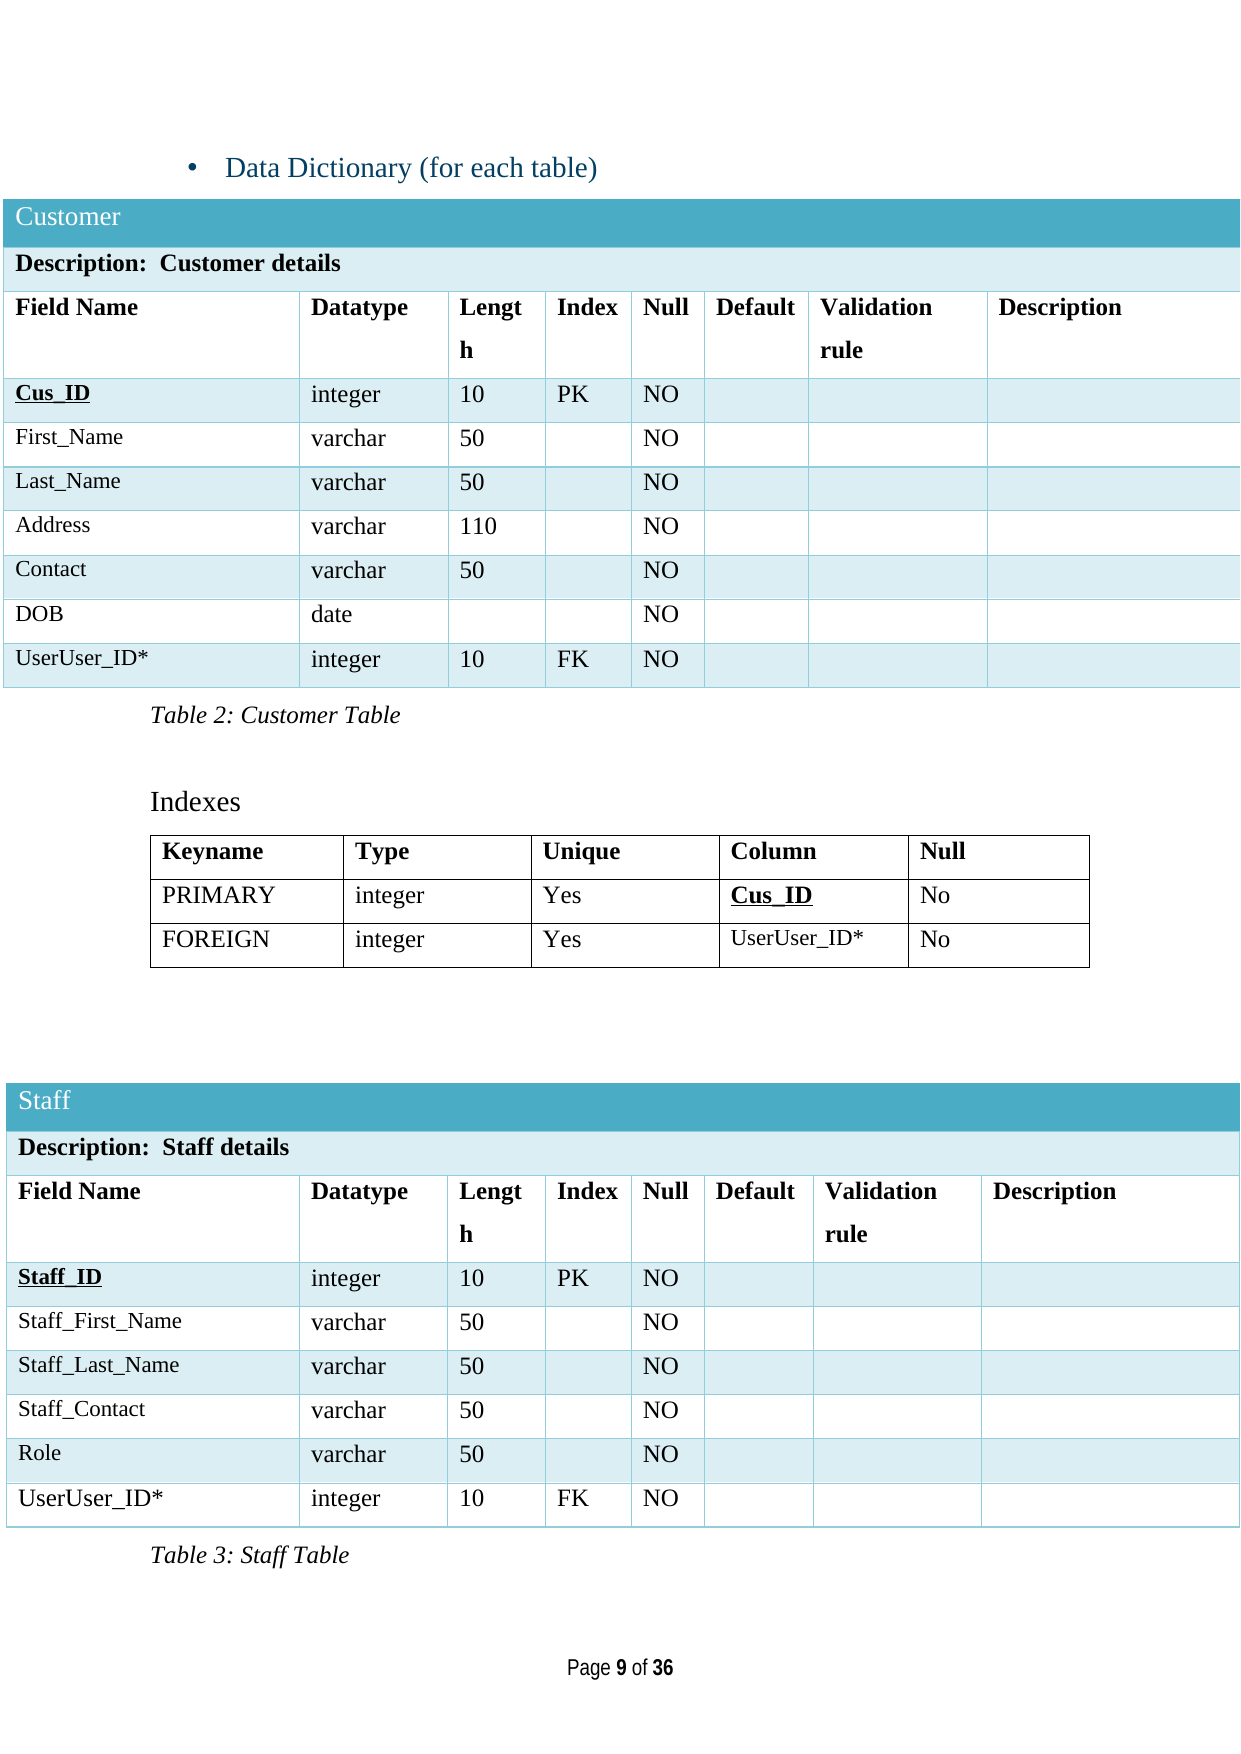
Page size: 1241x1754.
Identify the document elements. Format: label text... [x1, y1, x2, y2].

table_cell [988, 468, 1240, 510]
table_cell 10 [449, 644, 545, 687]
table_cell varchar [300, 1351, 447, 1394]
table_cell [705, 379, 808, 422]
table_cell NO [632, 511, 704, 554]
table_cell [982, 1307, 1239, 1350]
table_cell NO [632, 1307, 704, 1350]
table_cell Default [705, 1176, 813, 1262]
table_cell 10 [449, 379, 545, 422]
table_cell Length [449, 292, 545, 378]
table_cell No [909, 924, 1089, 967]
table_cell 50 [448, 1307, 545, 1350]
table_cell [705, 1263, 813, 1306]
table_cell 50 [448, 1351, 545, 1394]
table_cell NO [632, 1395, 704, 1438]
table_cell [546, 468, 631, 510]
table_cell NO [632, 1351, 704, 1394]
table_cell [705, 556, 808, 598]
table_cell [982, 1395, 1239, 1438]
table_cell [809, 511, 987, 554]
table_cell Validation rule [809, 292, 987, 378]
table_cell [705, 600, 808, 643]
table_cell [988, 511, 1240, 554]
table_cell Description [988, 292, 1240, 378]
table_cell varchar [300, 1439, 447, 1482]
table_cell [546, 600, 631, 643]
table_cell Yes [532, 880, 719, 923]
table_cell Description: Customer details [4, 248, 1240, 291]
table_cell [705, 423, 808, 466]
table_cell NO [632, 600, 704, 643]
table_cell varchar [300, 1307, 447, 1350]
table_cell Cus_ID [4, 379, 299, 422]
table_header Staff [7, 1084, 1239, 1131]
table_cell NO [632, 644, 704, 687]
table_cell 110 [449, 511, 545, 554]
table_cell Staff_Last_Name [7, 1351, 299, 1394]
table_cell Default [705, 292, 808, 378]
table_cell [705, 1395, 813, 1438]
table_cell PRIMARY [151, 880, 343, 923]
table_cell [705, 1484, 813, 1526]
table_cell [814, 1351, 981, 1394]
table_cell integer [344, 924, 531, 967]
table_cell 50 [449, 556, 545, 598]
table_cell [546, 1439, 631, 1482]
table_cell [809, 600, 987, 643]
table_cell NO [632, 556, 704, 598]
table_cell [988, 600, 1240, 643]
table_cell [809, 423, 987, 466]
table_cell [546, 556, 631, 598]
table_cell Field Name [7, 1176, 299, 1262]
table_cell NO [632, 1263, 704, 1306]
table_cell Yes [532, 924, 719, 967]
table_cell Length [448, 1176, 545, 1262]
table_cell [705, 1439, 813, 1482]
table_cell Address [4, 511, 299, 554]
table_cell [988, 556, 1240, 598]
table_cell Staff_ID [7, 1263, 299, 1306]
table_cell [449, 600, 545, 643]
text Indexes [150, 784, 1090, 818]
table_cell [705, 1307, 813, 1350]
table_cell [705, 468, 808, 510]
table_cell Last_Name [4, 468, 299, 510]
table_cell FOREIGN [151, 924, 343, 967]
table_cell [705, 1351, 813, 1394]
table_cell 50 [449, 423, 545, 466]
table_cell [546, 423, 631, 466]
table_cell FK [546, 1484, 631, 1526]
table_cell [809, 644, 987, 687]
table_cell 10 [448, 1484, 545, 1526]
table_cell NO [632, 468, 704, 510]
table_cell integer [300, 379, 448, 422]
table_cell NO [632, 423, 704, 466]
table_cell varchar [300, 511, 448, 554]
table_header Unique [532, 836, 719, 879]
table_cell [814, 1307, 981, 1350]
table_header Keyname [151, 836, 343, 879]
table_cell PK [546, 1263, 631, 1306]
table_cell varchar [300, 556, 448, 598]
table_cell integer [300, 1263, 447, 1306]
table_cell [988, 379, 1240, 422]
table_cell [982, 1439, 1239, 1482]
table_cell [988, 423, 1240, 466]
table_cell Field Name [4, 292, 299, 378]
table_cell [546, 1351, 631, 1394]
table_cell Index [546, 292, 631, 378]
table_cell DOB [4, 600, 299, 643]
table_cell varchar [300, 468, 448, 510]
table_cell Datatype [300, 1176, 447, 1262]
table_header Customer [4, 200, 1240, 247]
table_cell integer [344, 880, 531, 923]
table_cell Cus_ID [720, 880, 908, 923]
table_cell varchar [300, 1395, 447, 1438]
table_cell [814, 1439, 981, 1482]
table_cell Validation rule [814, 1176, 981, 1262]
table_cell varchar [300, 423, 448, 466]
text Table 2: Customer Table [150, 700, 1090, 729]
table_header Type [344, 836, 531, 879]
table_cell Contact [4, 556, 299, 598]
table_cell [814, 1484, 981, 1526]
table_cell [809, 379, 987, 422]
table_cell [705, 644, 808, 687]
table_cell [546, 511, 631, 554]
text Table 3: Staff Table [150, 1540, 1090, 1569]
table_cell First_Name [4, 423, 299, 466]
table_cell [546, 1395, 631, 1438]
table_cell [814, 1395, 981, 1438]
table_cell 50 [448, 1439, 545, 1482]
table_cell PK [546, 379, 631, 422]
table_cell Null [632, 292, 704, 378]
subtitle Data Dictionary (for each table) [187, 150, 1090, 184]
table_cell date [300, 600, 448, 643]
table_cell FK [546, 644, 631, 687]
table_cell 50 [449, 468, 545, 510]
table_cell Description: Staff details [7, 1132, 1239, 1175]
table_cell Role [7, 1439, 299, 1482]
table_cell Staff_First_Name [7, 1307, 299, 1350]
table_cell 10 [448, 1263, 545, 1306]
table_cell [982, 1484, 1239, 1526]
table_cell 50 [448, 1395, 545, 1438]
table_cell [982, 1351, 1239, 1394]
table_cell [809, 556, 987, 598]
table_cell UserUser_ID* [720, 924, 908, 967]
table_cell integer [300, 1484, 447, 1526]
table_cell Datatype [300, 292, 448, 378]
table_cell Null [632, 1176, 704, 1262]
table_cell NO [632, 1439, 704, 1482]
table_header Column [720, 836, 908, 879]
table_cell UserUser_ID* [4, 644, 299, 687]
table_cell Index [546, 1176, 631, 1262]
table_cell integer [300, 644, 448, 687]
table_cell [809, 468, 987, 510]
table_cell [982, 1263, 1239, 1306]
table_cell Staff_Contact [7, 1395, 299, 1438]
table_cell NO [632, 379, 704, 422]
table_cell [546, 1307, 631, 1350]
table_cell UserUser_ID* [7, 1484, 299, 1526]
table_cell Description [982, 1176, 1239, 1262]
table_cell [705, 511, 808, 554]
table_cell [814, 1263, 981, 1306]
table_cell No [909, 880, 1089, 923]
table_cell NO [632, 1484, 704, 1526]
table_header Null [909, 836, 1089, 879]
table_cell [988, 644, 1240, 687]
